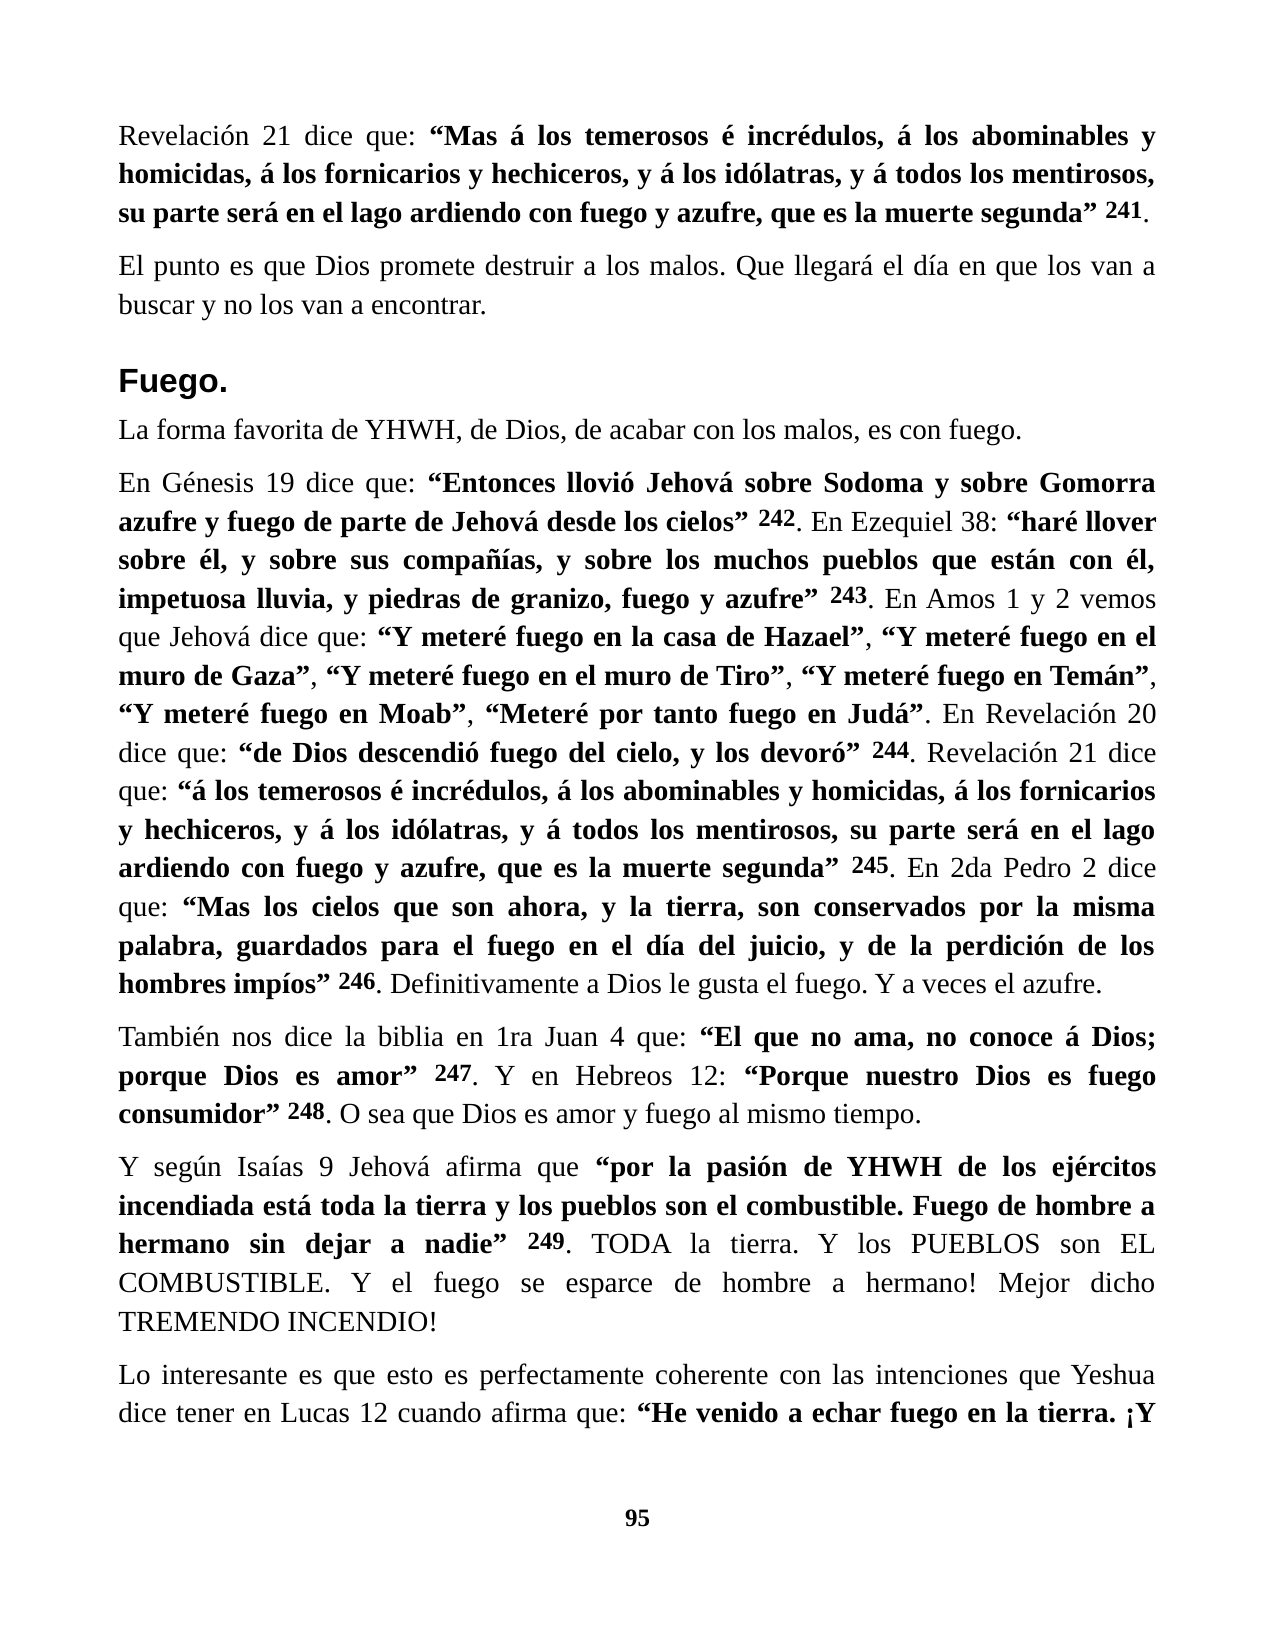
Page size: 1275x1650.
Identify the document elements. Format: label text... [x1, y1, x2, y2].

text El punto es que Dios promete destruir a los malos. Que llegará el día en que los van a buscar y no los van a encontrar. [118, 248, 1157, 320]
text Revelación 21 dice que: “Mas á los temerosos é incrédulos, á los abominables y homicidas, á los fornicarios y hechiceros, y á los idólatras, y á todos los mentirosos, su parte será en el lago ardiendo con fuego y azufre, que es la muerte segunda” . [118, 118, 1157, 229]
text También nos dice la biblia en 1ra Juan 4 que: “El que no ama, no conoce á Dios; porque Dios es amor” . Y en Hebreos 12: “Porque nuestro Dios es fuego consumidor” . O sea que Dios es amor y fuego al mismo tiempo. [118, 1019, 1157, 1130]
text En Génesis 19 dice que: “Entonces llovió Jehová sobre Sodoma y sobre Gomorra azufre y fuego de parte de Jehová desde los cielos” . En Ezequiel 38: “haré llover sobre él, y sobre sus compañías, y sobre los muchos pueblos que están con él, impetuosa lluvia, y piedras de granizo, fuego y azufre” . En Amos 1 y 2 vemos que Jehová dice que: “Y meteré fuego en la casa de Hazael”, “Y meteré fuego en el muro de Gaza”, “Y meteré fuego en el muro de Tiro”, “Y meteré fuego en Temán”, “Y meteré fuego en Moab”, “Meteré por tanto fuego en Judá”. En Revelación 20 dice que: “de Dios descendió fuego del cielo, y los devoró” . Revelación 21 dice que: “á los temerosos é incrédulos, á los abominables y homicidas, á los fornicarios y hechiceros, y á los idólatras, y á todos los mentirosos, su parte será en el lago ardiendo con fuego y azufre, que es la muerte segunda” . En 2da Pedro 2 dice que: “Mas los cielos que son ahora, y la tierra, son conservados por la misma palabra, guardados para el fuego en el día del juicio, y de la perdición de los hombres impíos” . Definitivamente a Dios le gusta el fuego. Y a veces el azufre. [118, 465, 1157, 1000]
text Y según Isaías 9 Jehová afirma que “por la pasión de YHWH de los ejércitos incendiada está toda la tierra y los pueblos son el combustible. Fuego de hombre a hermano sin dejar a nadie” . TODA la tierra. Y los PUEBLOS son EL COMBUSTIBLE. Y el fuego se esparce de hombre a hermano! Mejor dicho TREMENDO INCENDIO! [118, 1149, 1157, 1337]
text La forma favorita de YHWH, de Dios, de acabar con los malos, es con fuego. [118, 412, 1157, 446]
subtitle Fuego. [118, 361, 1157, 399]
text Lo interesante es que esto es perfectamente coherente con las intenciones que Yeshua dice tener en Lucas 12 cuando afirma que: “He venido a echar fuego en la tierra. ¡Y [118, 1357, 1157, 1429]
